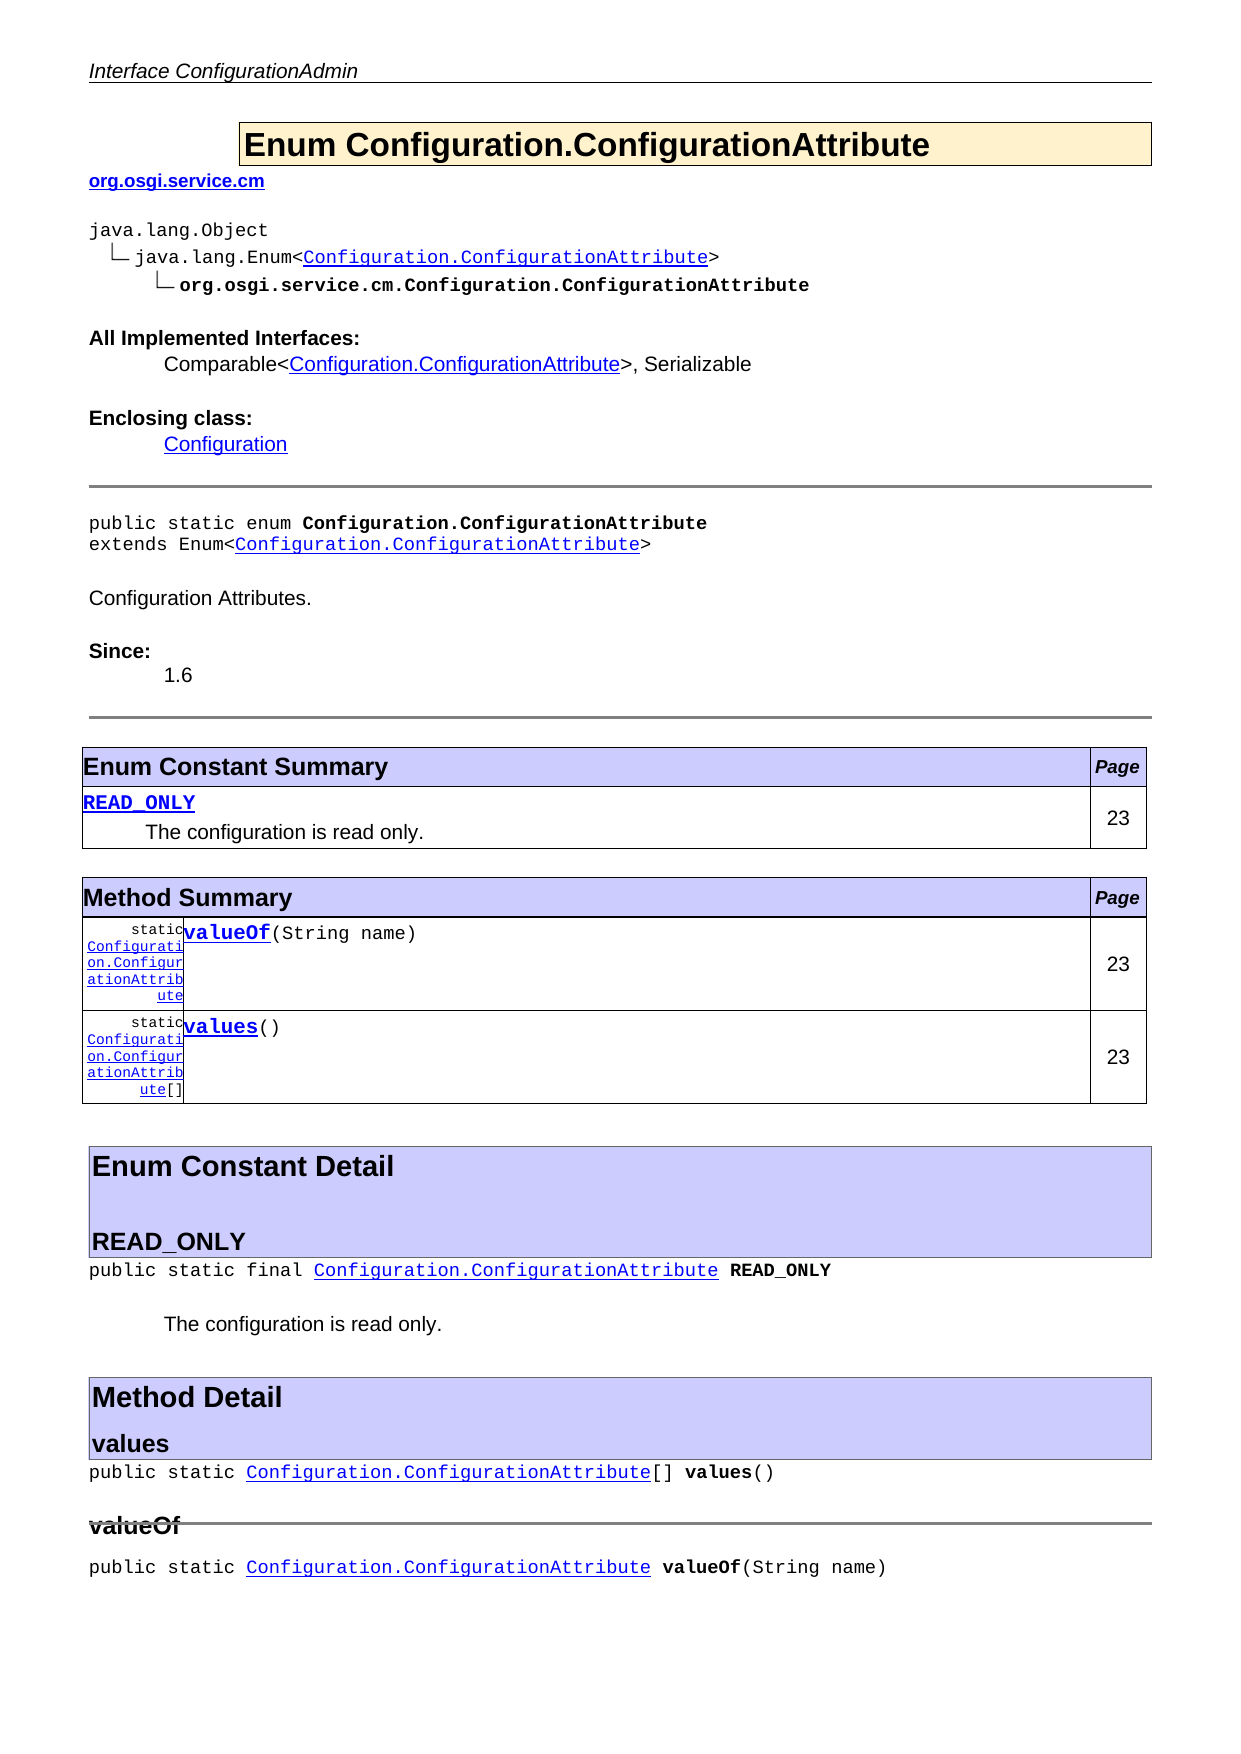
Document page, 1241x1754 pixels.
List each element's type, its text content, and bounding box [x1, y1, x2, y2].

text org.osgi.service.cm [88, 170, 1152, 191]
table_header Enum Constant Summary [83, 748, 1090, 786]
table_header Page [1091, 878, 1146, 916]
table_cell static Configuration.ConfigurationAttribute [83, 918, 183, 1010]
text Configuration Attributes. [88, 586, 1152, 609]
text java.lang.Object [88, 221, 1152, 242]
text 1.6 [163, 663, 1152, 687]
text java.lang.Enum<Configuration.ConfigurationAttribute> [88, 242, 1152, 269]
table_header Page [1091, 748, 1146, 786]
subtitle Enum Configuration.ConfigurationAttribute [240, 123, 1151, 165]
text Configuration [163, 432, 1152, 456]
subtitle Enclosing class: [88, 405, 1152, 429]
text extends Enum<Configuration.ConfigurationAttribute> [88, 535, 1152, 556]
text public static Configuration.ConfigurationAttribute[] values() [88, 1463, 1152, 1484]
table_cell static Configuration.ConfigurationAttribute[] [83, 1011, 183, 1103]
text Comparable<Configuration.ConfigurationAttribute>, Serializable [163, 352, 1152, 376]
text public static Configuration.ConfigurationAttribute valueOf(String name) [88, 1558, 1152, 1579]
text org.osgi.service.cm.Configuration.ConfigurationAttribute [88, 269, 1152, 297]
subtitle Enum Constant Detail [90, 1147, 1151, 1182]
picture [111, 241, 135, 264]
subtitle Method Detail [90, 1378, 1151, 1413]
table_cell values() [184, 1011, 1090, 1103]
table_header Method Summary [83, 878, 1090, 916]
text public static final Configuration.ConfigurationAttribute READ_ONLY [88, 1261, 1152, 1282]
subtitle READ_ONLY [90, 1223, 1151, 1257]
picture [156, 269, 180, 292]
table_cell 23 [1091, 918, 1146, 1010]
table_cell 23 [1091, 787, 1146, 848]
table_cell READ_ONLY The configuration is read only. [83, 787, 1090, 848]
table_cell 23 [1091, 1011, 1146, 1103]
subtitle All Implemented Interfaces: [88, 326, 1152, 350]
text Since: [88, 639, 1152, 663]
table_cell valueOf(String name) [184, 918, 1090, 1010]
text public static enum Configuration.ConfigurationAttribute [88, 514, 1152, 535]
subtitle values [90, 1425, 1151, 1459]
text The configuration is read only. [163, 1312, 1152, 1336]
